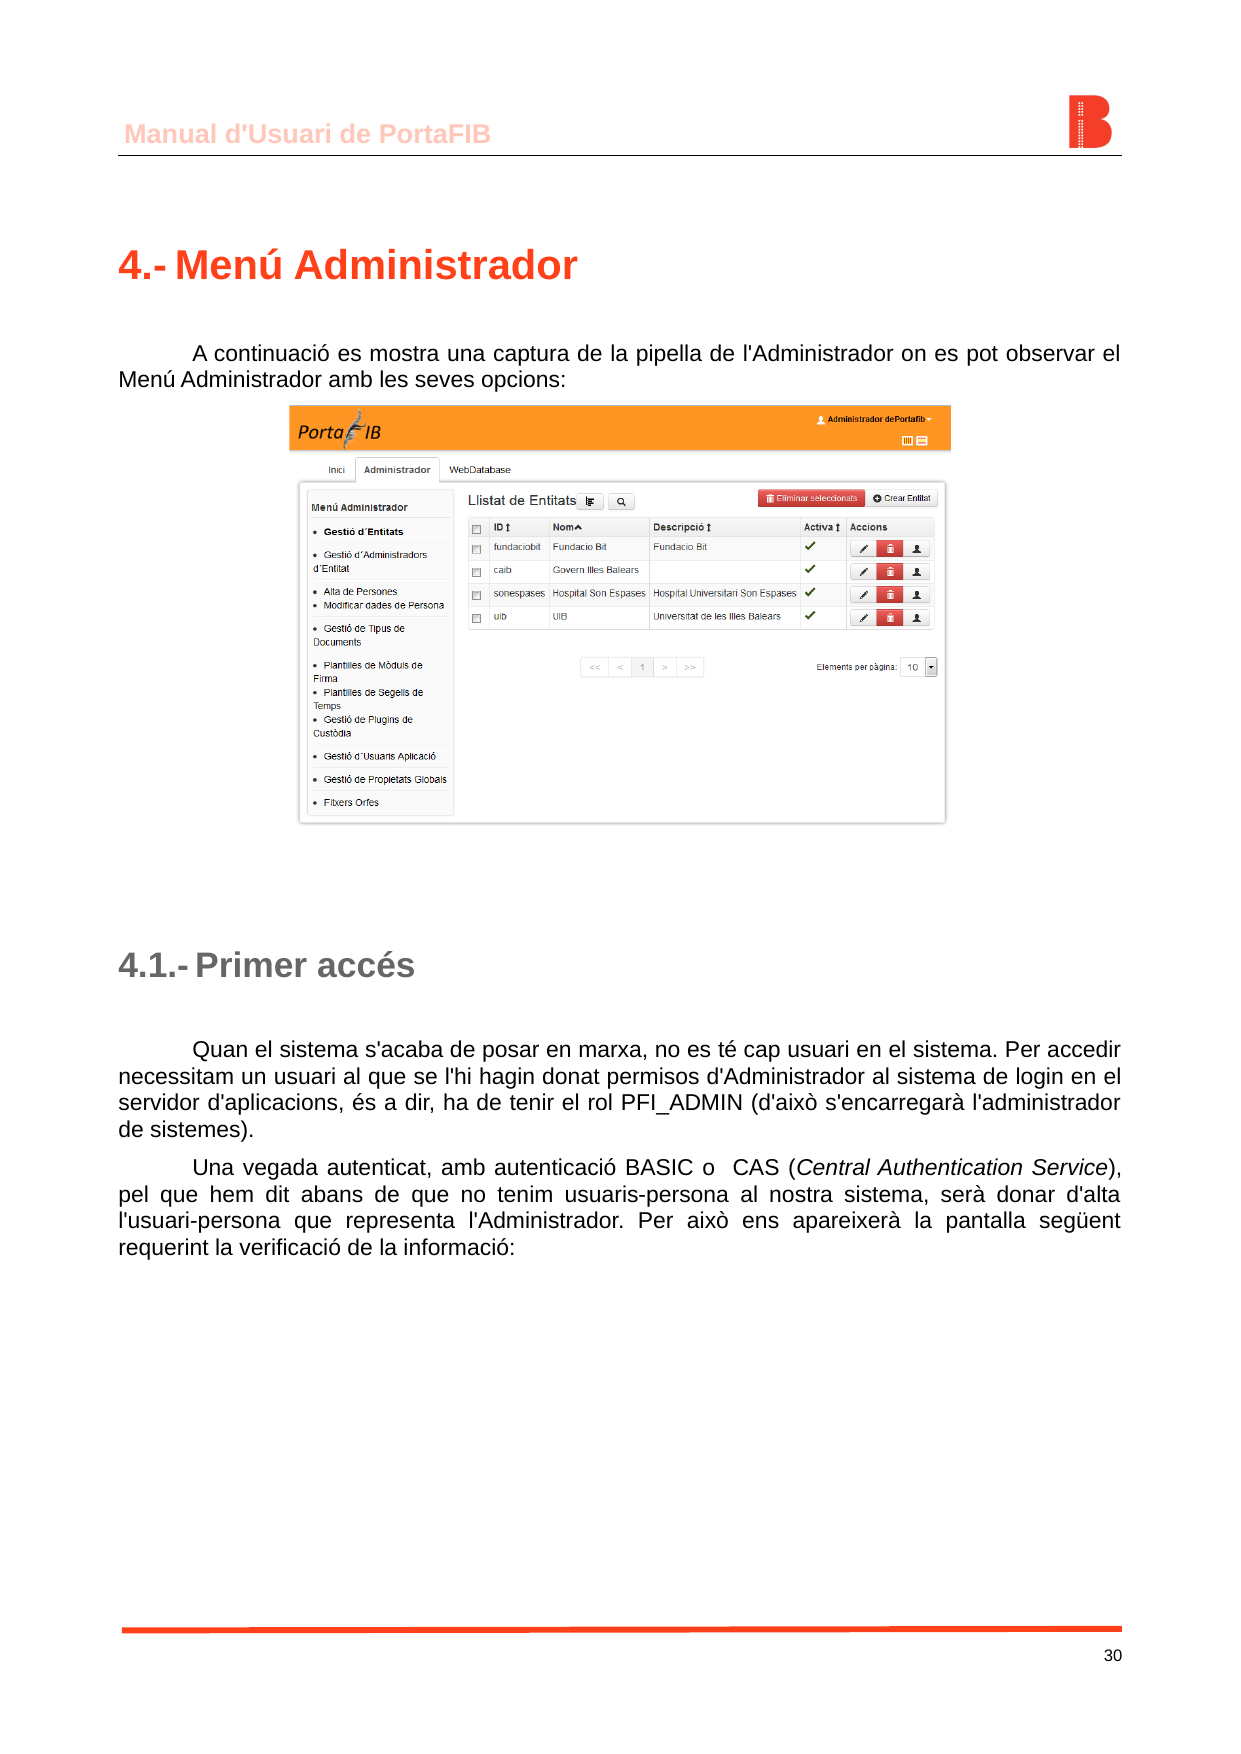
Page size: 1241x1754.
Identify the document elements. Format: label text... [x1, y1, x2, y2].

text Quan el sistema s'acaba de posar en marxa, no es té cap usuari en el sistema. Per accedir necessitam un usuari al que se l'hi hagin donat permisos d'Administrador al sistema de login en el servidor d'aplicacions, és a dir, ha de tenir el rol PFI_ADMIN (d'això s'encarregarà l'administrador de sistemes). [118, 1036, 1122, 1142]
text Una vegada autenticat, amb autenticació BASIC o CAS (Central Authentication Service), pel que hem dit abans de que no tenim usuaris-persona al nostra sistema, serà donar d'alta l'usuari-persona que representa l'Administrador. Per això ens apareixerà la pantalla següent requerint la verificació de la informació: [118, 1154, 1122, 1260]
picture [289, 405, 951, 830]
text A continuació es mostra una captura de la pipella de l'Administrador on es pot observar el Menú Administrador amb les seves opcions: [118, 340, 1122, 393]
subtitle Menú Administrador [118, 241, 1122, 289]
subtitle Primer accés [118, 944, 1122, 985]
picture [1063, 94, 1117, 150]
